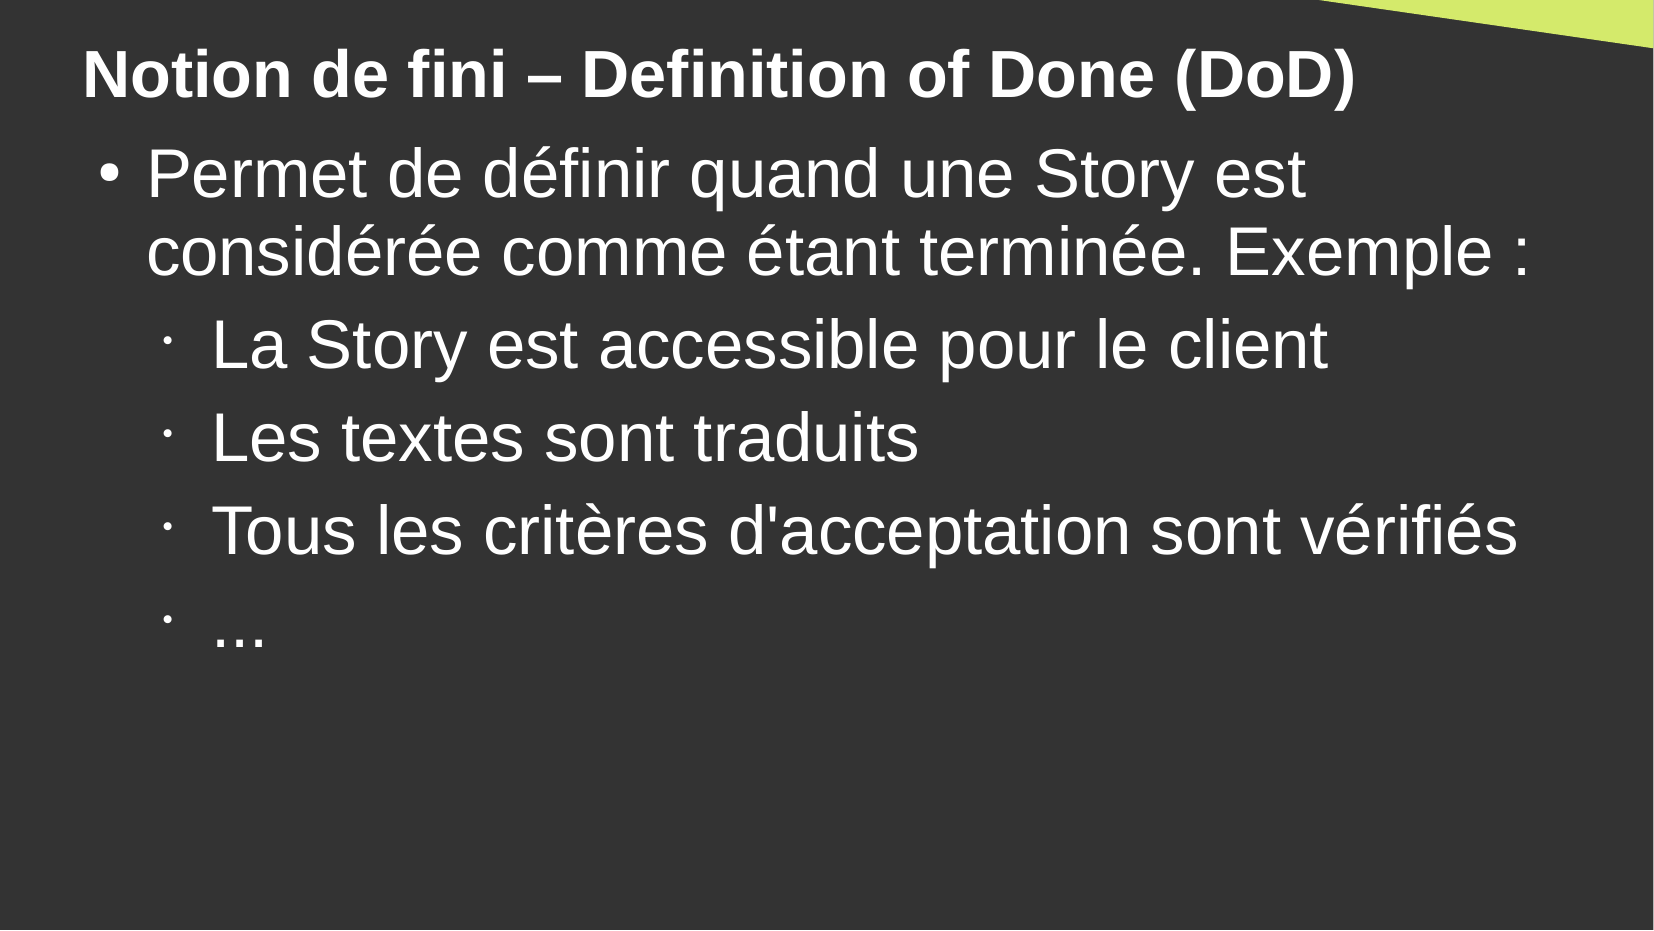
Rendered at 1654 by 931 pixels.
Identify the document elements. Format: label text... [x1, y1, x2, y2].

text_box [1318, 0, 1654, 49]
list Permet de définir quand une Story est considérée comme étant terminée. Exemple : La Story est accessible pour le client Les textes sont traduits Tous les critères d'acceptation sont vérifiés ... [80, 135, 1620, 777]
title Notion de fini – Definition of Done (DoD) [82, 37, 1571, 122]
